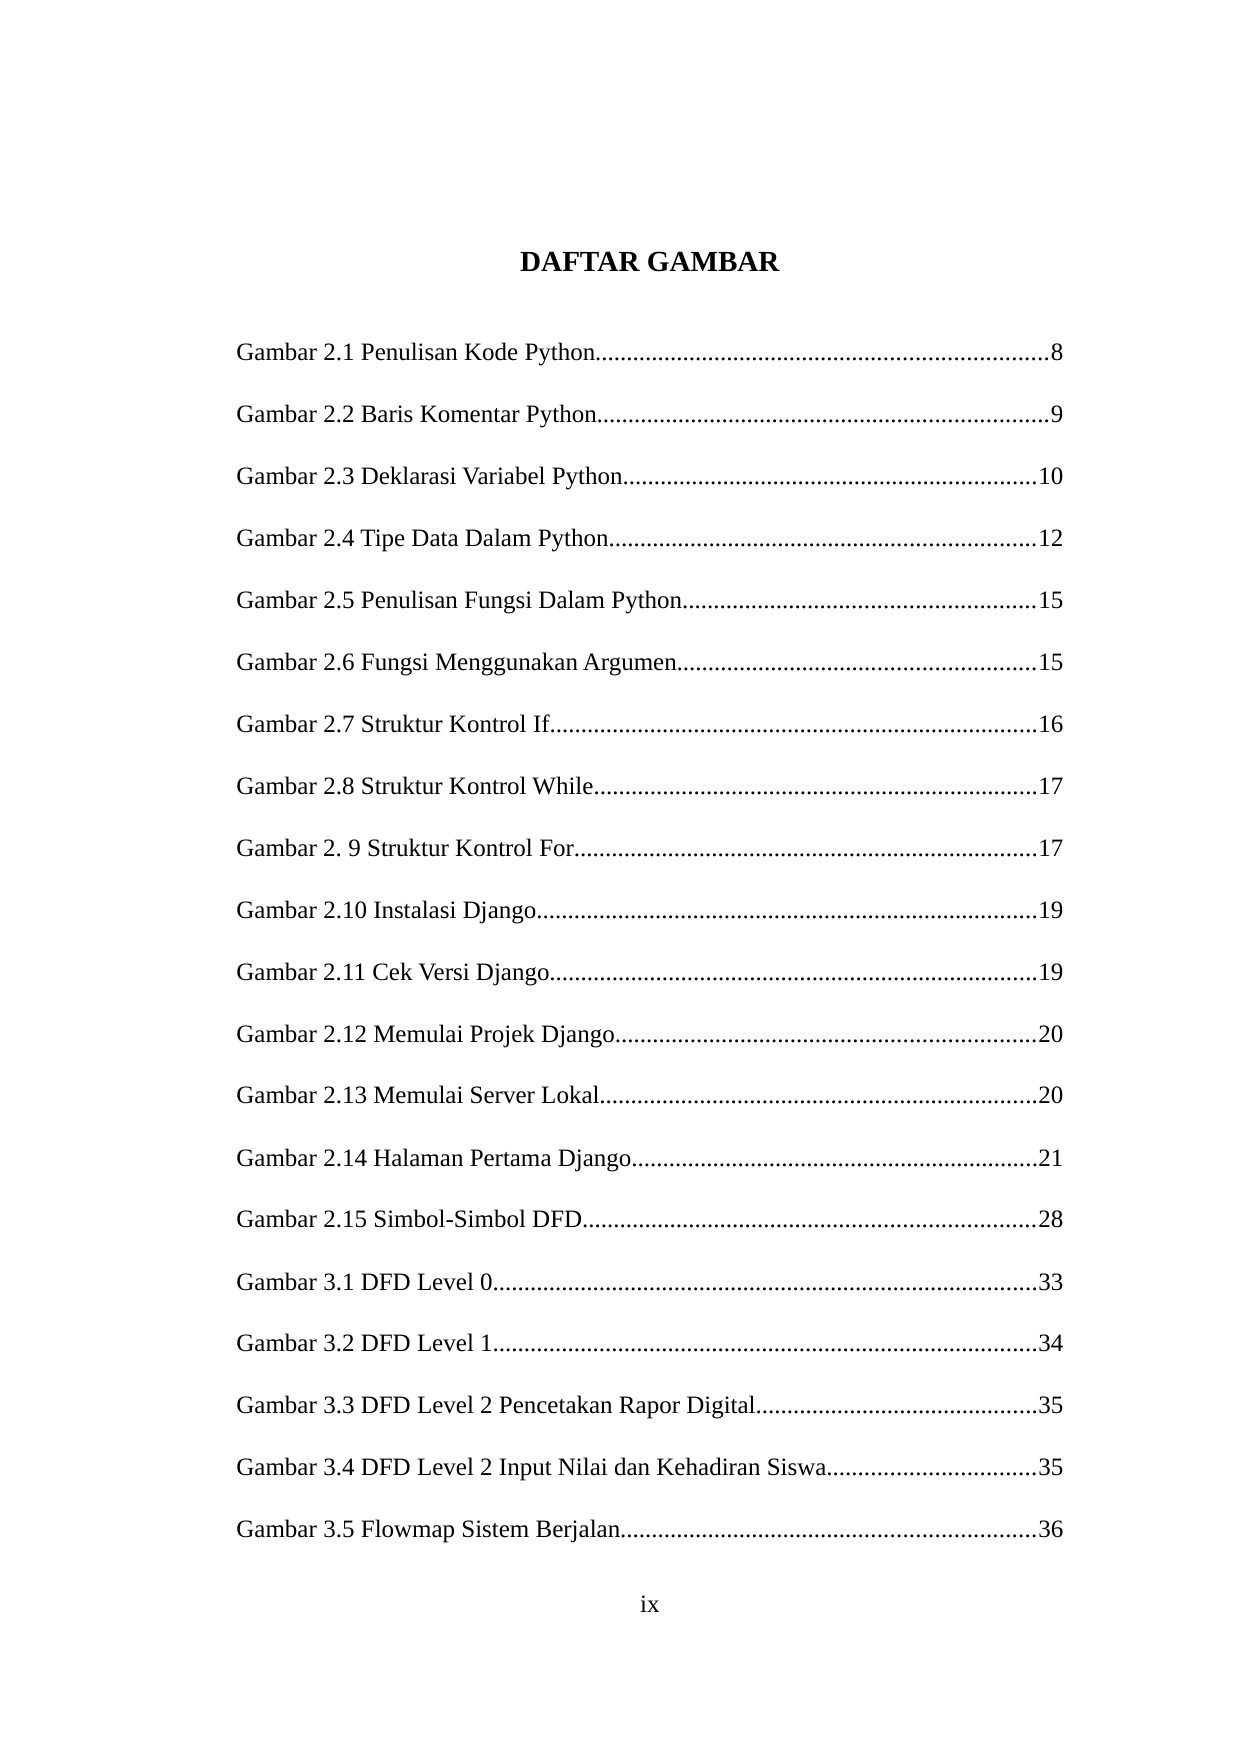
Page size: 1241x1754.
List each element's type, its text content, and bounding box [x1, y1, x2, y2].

text Gambar 3.5 Flowmap Sistem Berjalan 36 [236, 1502, 1063, 1547]
text Gambar 2.8 Struktur Kontrol While 17 [236, 759, 1063, 803]
text Gambar 2.5 Penulisan Fungsi Dalam Python 15 [236, 573, 1063, 617]
text Gambar 3.3 DFD Level 2 Pencetakan Rapor Digital 35 [236, 1378, 1063, 1423]
text Gambar 2.3 Deklarasi Variabel Python 10 [236, 449, 1063, 493]
text Gambar 2.15 Simbol-Simbol DFD 28 [236, 1192, 1063, 1237]
text Gambar 2.6 Fungsi Menggunakan Argumen 15 [236, 635, 1063, 679]
text Gambar 2.2 Baris Komentar Python 9 [236, 387, 1063, 431]
text Gambar 2.7 Struktur Kontrol If 16 [236, 697, 1063, 741]
text Gambar 2.12 Memulai Projek Django 20 [236, 1007, 1063, 1051]
text Gambar 3.4 DFD Level 2 Input Nilai dan Kehadiran Siswa 35 [236, 1440, 1063, 1485]
text Gambar 2.10 Instalasi Django 19 [236, 883, 1063, 927]
text Gambar 2.13 Memulai Server Lokal 20 [236, 1068, 1063, 1113]
text Gambar 2.14 Halaman Pertama Django 21 [236, 1131, 1063, 1175]
text Gambar 2. 9 Struktur Kontrol For 17 [236, 821, 1063, 865]
subtitle DAFTAR GAMBAR [236, 236, 1063, 281]
text Gambar 3.1 DFD Level 0 33 [236, 1254, 1063, 1299]
text Gambar 2.1 Penulisan Kode Python 8 [236, 325, 1063, 369]
text Gambar 2.4 Tipe Data Dalam Python 12 [236, 511, 1063, 555]
text Gambar 2.11 Cek Versi Django 19 [236, 944, 1063, 989]
text Gambar 3.2 DFD Level 1 34 [236, 1316, 1063, 1361]
